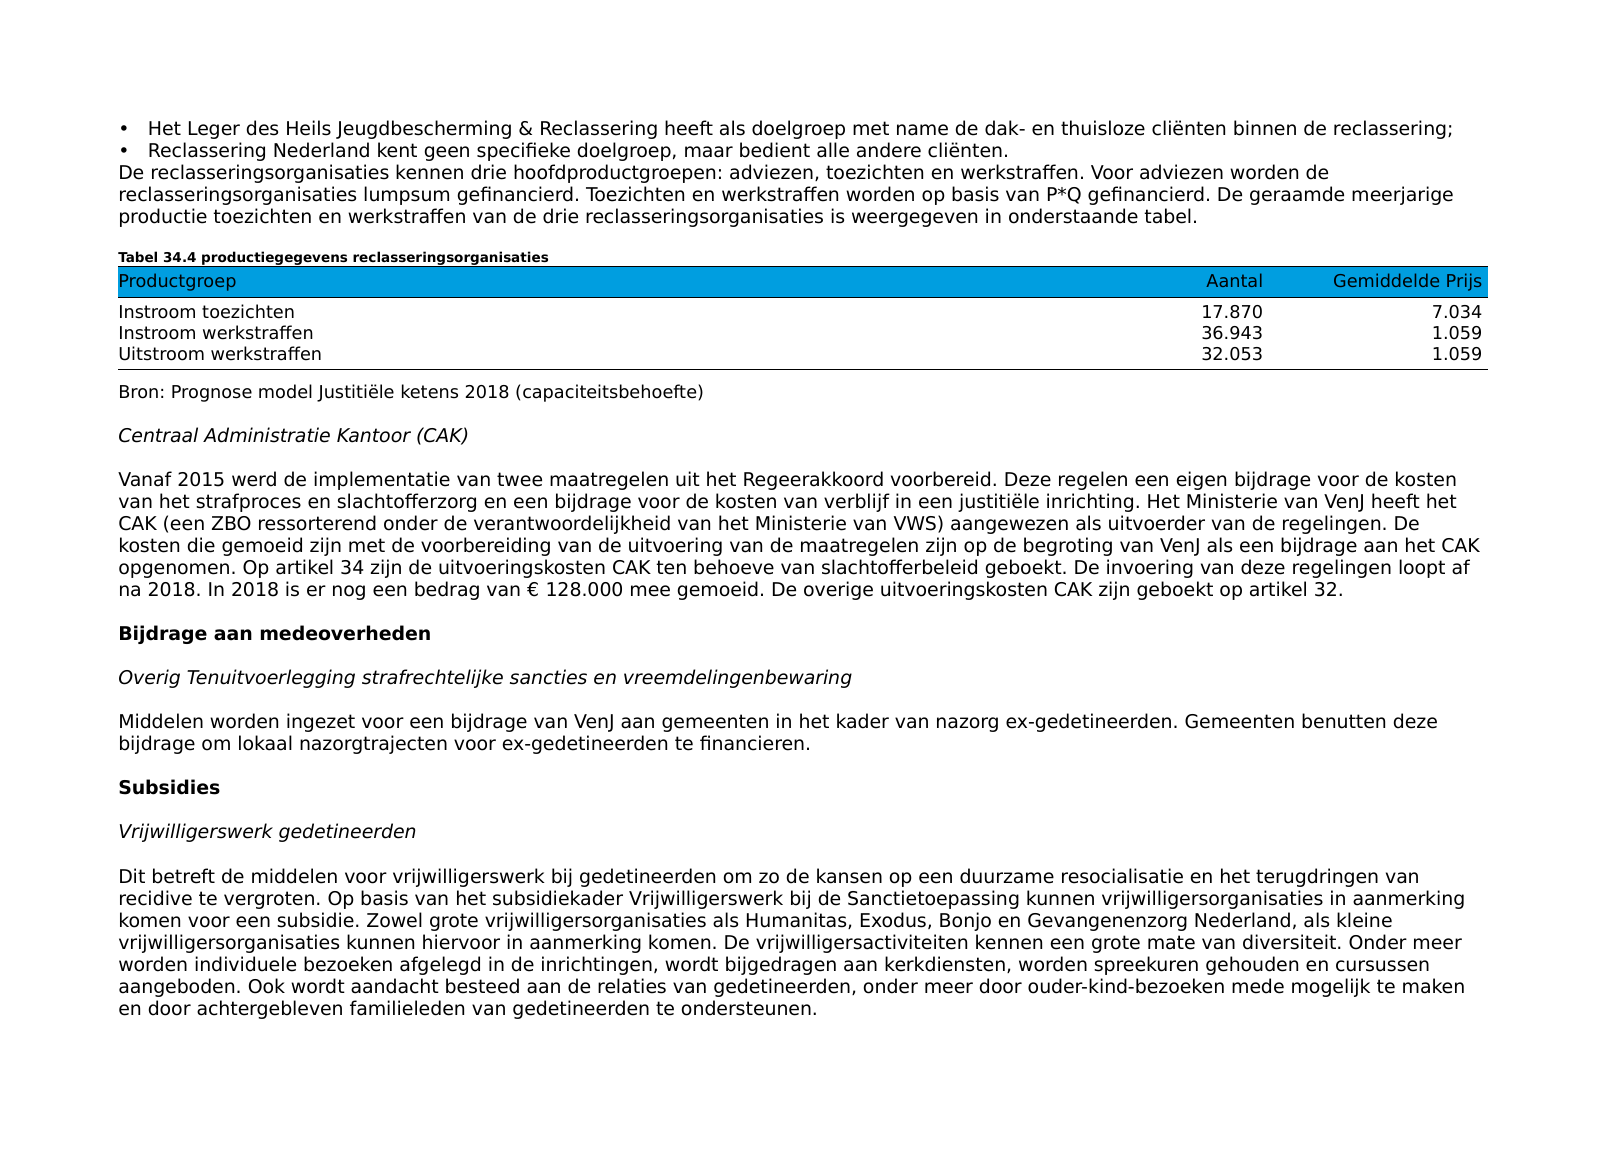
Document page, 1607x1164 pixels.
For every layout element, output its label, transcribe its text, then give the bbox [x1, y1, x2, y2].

subtitle Overig Tenuitvoerlegging strafrechtelijke sancties en vreemdelingenbewaring [118, 667, 1488, 689]
text • Het Leger des Heils Jeugdbescherming & Reclassering heeft als doelgroep met name de dak- en thuisloze cliënten binnen de reclassering; [118, 118, 1488, 140]
text Dit betreft de middelen voor vrijwilligerswerk bij gedetineerden om zo de kansen op een duurzame resocialisatie en het terugdringen van recidive te vergroten. Op basis van het subsidiekader Vrijwilligerswerk bij de Sanctietoepassing kunnen vrijwilligersorganisaties in aanmerking komen voor een subsidie. Zowel grote vrijwilligersorganisaties als Humanitas, Exodus, Bonjo en Gevangenenzorg Nederland, als kleine vrijwilligersorganisaties kunnen hiervoor in aanmerking komen. De vrijwilligersactiviteiten kennen een grote mate van diversiteit. Onder meer worden individuele bezoeken afgelegd in de inrichtingen, wordt bijgedragen aan kerkdiensten, worden spreekuren gehouden en cursussen aangeboden. Ook wordt aandacht besteed aan de relaties van gedetineerden, onder meer door ouder-kind-bezoeken mede mogelijk te maken en door achtergebleven familieleden van gedetineerden te ondersteunen. [118, 866, 1488, 1019]
table_cell Gemiddelde Prijs [1269, 267, 1488, 297]
table_cell Instroom werkstraffen [118, 323, 1050, 344]
table_cell Bron: Prognose model Justitiële ketens 2018 (capaciteitsbehoefte) [118, 370, 1488, 402]
table_cell 36.943 [1050, 323, 1269, 344]
text • Reclassering Nederland kent geen specifieke doelgroep, maar bedient alle andere cliënten. [118, 140, 1488, 162]
table_cell 7.034 [1269, 298, 1488, 323]
table_cell 1.059 [1269, 344, 1488, 369]
subtitle Vrijwilligerswerk gedetineerden [118, 821, 1488, 843]
table_cell Uitstroom werkstraffen [118, 344, 1050, 369]
text De reclasseringsorganisaties kennen drie hoofdproductgroepen: adviezen, toezichten en werkstraffen. Voor adviezen worden de reclasseringsorganisaties lumpsum gefinancierd. Toezichten en werkstraffen worden op basis van P*Q gefinancierd. De geraamde meerjarige productie toezichten en werkstraffen van de drie reclasseringsorganisaties is weergegeven in onderstaande tabel. [118, 162, 1488, 228]
text Middelen worden ingezet voor een bijdrage van VenJ aan gemeenten in het kader van nazorg ex-gedetineerden. Gemeenten benutten deze bijdrage om lokaal nazorgtrajecten voor ex-gedetineerden te financieren. [118, 711, 1488, 755]
table_cell Aantal [1050, 267, 1269, 297]
table_cell 17.870 [1050, 298, 1269, 323]
subtitle Centraal Administratie Kantoor (CAK) [118, 424, 1488, 447]
table_cell Instroom toezichten [118, 298, 1050, 323]
subtitle Subsidies [118, 777, 1488, 799]
table_cell Productgroep [118, 267, 1050, 297]
text Vanaf 2015 werd de implementatie van twee maatregelen uit het Regeerakkoord voorbereid. Deze regelen een eigen bijdrage voor de kosten van het strafproces en slachtofferzorg en een bijdrage voor de kosten van verblijf in een justitiële inrichting. Het Ministerie van VenJ heeft het CAK (een ZBO ressorterend onder de verantwoordelijkheid van het Ministerie van VWS) aangewezen als uitvoerder van de regelingen. De kosten die gemoeid zijn met de voorbereiding van de uitvoering van de maatregelen zijn op de begroting van VenJ als een bijdrage aan het CAK opgenomen. Op artikel 34 zijn de uitvoeringskosten CAK ten behoeve van slachtofferbeleid geboekt. De invoering van deze regelingen loopt af na 2018. In 2018 is er nog een bedrag van € 128.000 mee gemoeid. De overige uitvoeringskosten CAK zijn geboekt op artikel 32. [118, 469, 1488, 601]
table_header Tabel 34.4 productiegegevens reclasseringsorganisaties [118, 250, 1488, 266]
table_cell 1.059 [1269, 323, 1488, 344]
subtitle Bijdrage aan medeoverheden [118, 623, 1488, 645]
table_cell 32.053 [1050, 344, 1269, 369]
